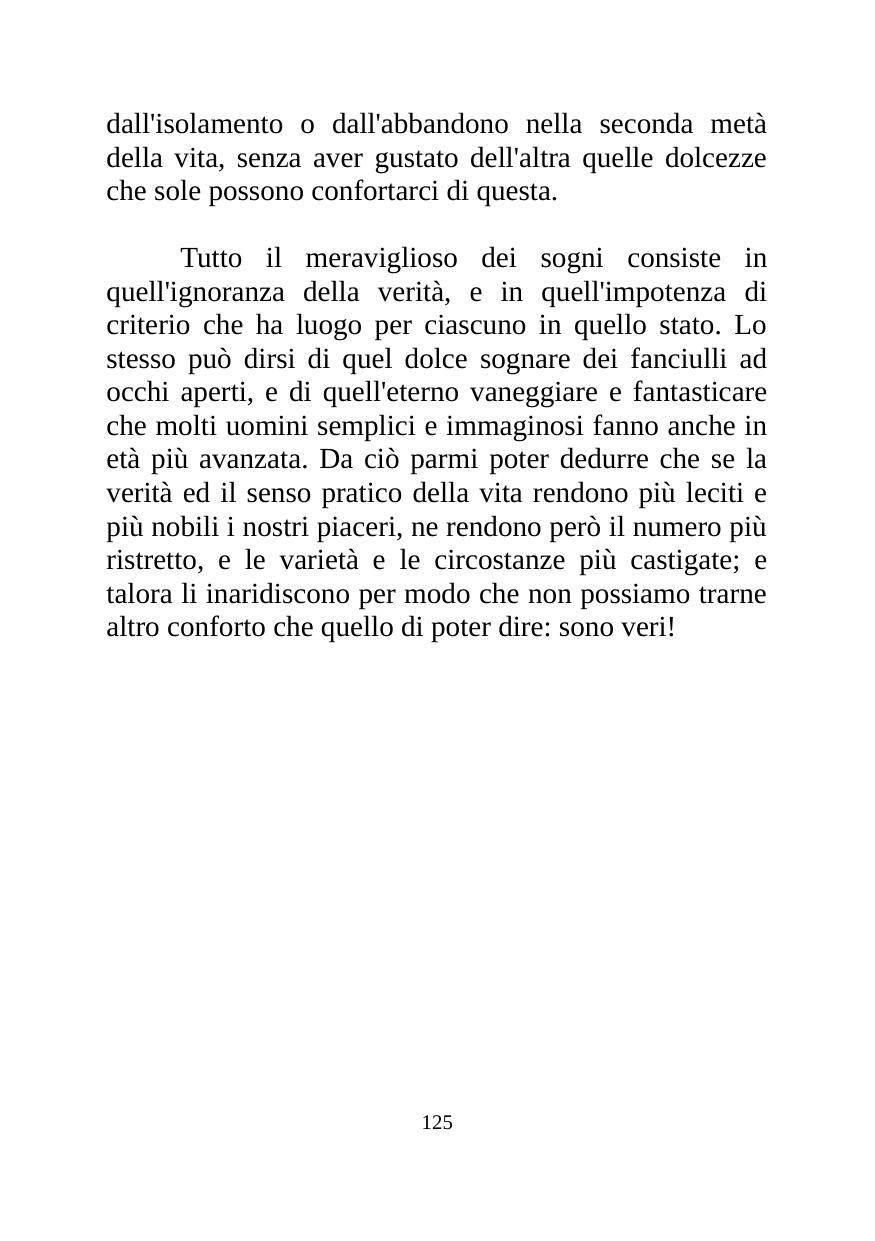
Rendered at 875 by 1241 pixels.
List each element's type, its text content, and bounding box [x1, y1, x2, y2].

text Tutto il meraviglioso dei sogni consiste in quell'ignoranza della verità, e in quell'impotenza di criterio che ha luogo per ciascuno in quello stato. Lo stesso può dirsi di quel dolce sognare dei fanciulli ad occhi aperti, e di quell'eterno vaneggiare e fantasticare che molti uomini semplici e immaginosi fanno anche in età più avanzata. Da ciò parmi poter dedurre che se la verità ed il senso pratico della vita rendono più leciti e più nobili i nostri piaceri, ne rendono però il numero più ristretto, e le varietà e le circostanze più castigate; e talora li inaridiscono per modo che non possiamo trarne altro conforto che quello di poter dire: sono veri! [106, 240, 768, 643]
text dall'isolamento o dall'abbandono nella seconda metà della vita, senza aver gustato dell'altra quelle dolcezze che sole possono confortarci di questa. [106, 106, 768, 207]
